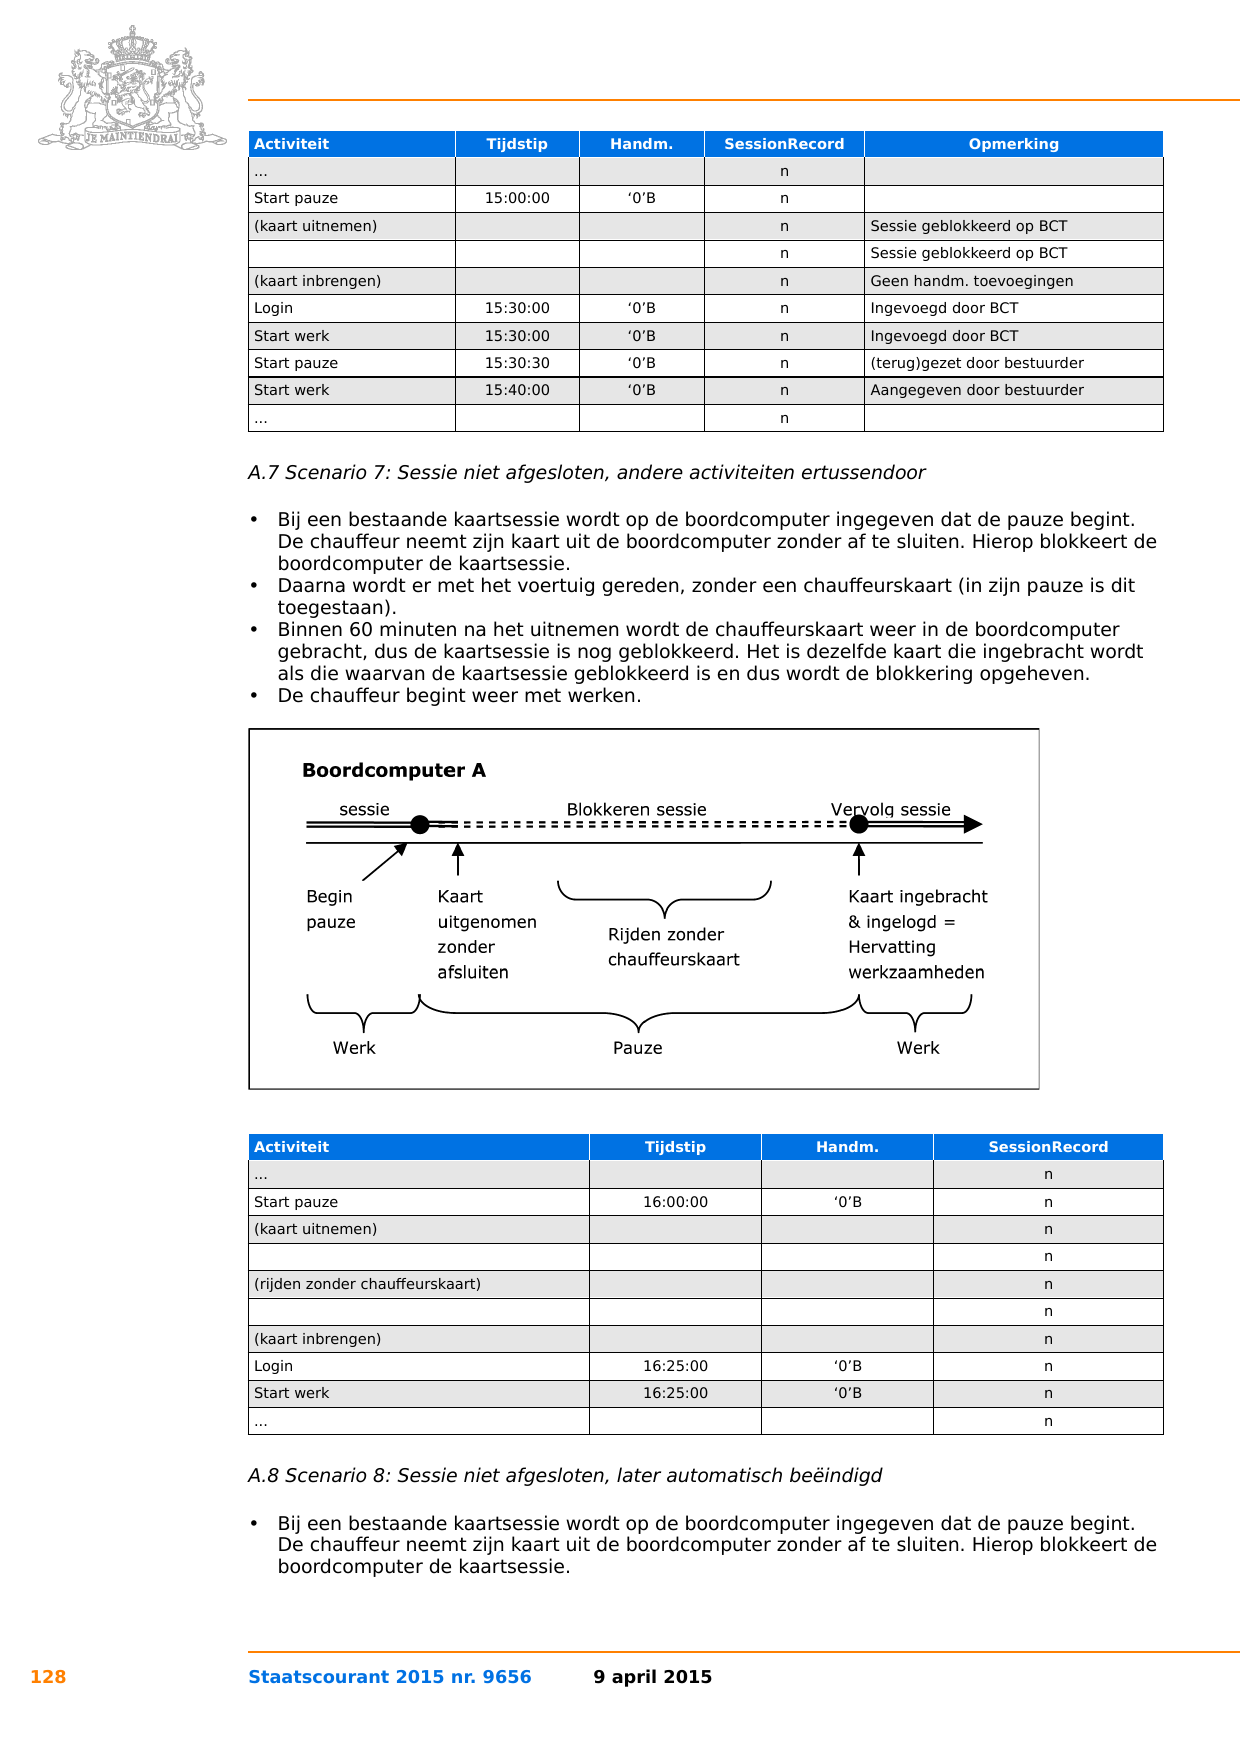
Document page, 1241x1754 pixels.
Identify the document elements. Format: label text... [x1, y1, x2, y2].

table_header Handm. [580, 131, 704, 157]
table_cell 16:25:00 [590, 1381, 761, 1407]
table_cell Ingevoegd door BCT [865, 323, 1163, 349]
table_cell ‘0’B [580, 295, 704, 322]
table_cell ... [249, 405, 455, 431]
picture [38, 25, 227, 150]
table_cell [249, 1244, 589, 1270]
table_cell [762, 1244, 933, 1270]
table_cell [590, 1244, 761, 1270]
table_cell [762, 1271, 933, 1297]
table_cell n [934, 1216, 1163, 1243]
text • Binnen 60 minuten na het uitnemen wordt de chauffeurskaart weer in de boordcomputer gebracht, dus de kaartsessie is nog geblokkeerd. Het is dezelfde kaart die ingebracht wordt als die waarvan de kaartsessie geblokkeerd is en dus wordt de blokkering opgeheven. [248, 619, 1163, 685]
table_cell ‘0’B [580, 350, 704, 376]
table_cell Ingevoegd door BCT [865, 295, 1163, 322]
table_cell n [934, 1189, 1163, 1215]
table_cell Sessie geblokkeerd op BCT [865, 241, 1163, 267]
table_cell [590, 1408, 761, 1434]
table_cell n [705, 213, 864, 239]
table_cell Sessie geblokkeerd op BCT [865, 213, 1163, 239]
table_header Activiteit [249, 131, 455, 157]
table_cell ... [249, 1161, 589, 1188]
table_cell ... [249, 1408, 589, 1434]
table_cell n [705, 350, 864, 376]
table_cell [456, 213, 579, 239]
table_cell [590, 1271, 761, 1297]
table_cell 15:40:00 [456, 378, 579, 404]
table_cell [456, 405, 579, 431]
table_cell [762, 1161, 933, 1188]
table_cell Login [249, 295, 455, 322]
table_cell [456, 268, 579, 294]
table_cell 16:00:00 [590, 1189, 761, 1215]
table_cell [580, 268, 704, 294]
table_cell [456, 241, 579, 267]
table_cell 15:00:00 [456, 186, 579, 212]
table_cell [865, 405, 1163, 431]
table_header Tijdstip [590, 1134, 761, 1160]
table_cell 15:30:00 [456, 323, 579, 349]
text • Daarna wordt er met het voertuig gereden, zonder een chauffeurskaart (in zijn pauze is dit toegestaan). [248, 575, 1163, 619]
table_header SessionRecord [934, 1134, 1163, 1160]
table_cell [865, 158, 1163, 185]
subtitle A.7 Scenario 7: Sessie niet afgesloten, andere activiteiten ertussendoor [248, 462, 1163, 484]
table_cell [590, 1299, 761, 1325]
text • Bij een bestaande kaartsessie wordt op de boordcomputer ingegeven dat de pauze begint. De chauffeur neemt zijn kaart uit de boordcomputer zonder af te sluiten. Hierop blokkeert de boordcomputer de kaartsessie. [248, 1512, 1163, 1578]
table_cell n [934, 1326, 1163, 1352]
table_cell n [705, 158, 864, 185]
table_cell ‘0’B [762, 1381, 933, 1407]
table_cell [580, 158, 704, 185]
table_cell (kaart inbrengen) [249, 268, 455, 294]
table_cell ‘0’B [580, 323, 704, 349]
table_cell n [705, 295, 864, 322]
table_cell 16:25:00 [590, 1353, 761, 1379]
table_cell Start werk [249, 323, 455, 349]
table_cell n [934, 1381, 1163, 1407]
table_cell n [934, 1299, 1163, 1325]
table_header Opmerking [865, 131, 1163, 157]
table_cell n [705, 186, 864, 212]
table_cell Start pauze [249, 1189, 589, 1215]
table_cell [580, 241, 704, 267]
table_cell n [934, 1271, 1163, 1297]
table_cell [590, 1326, 761, 1352]
table_cell [590, 1161, 761, 1188]
table_cell n [934, 1408, 1163, 1434]
table_cell n [705, 268, 864, 294]
table_cell Aangegeven door bestuurder [865, 378, 1163, 404]
table_cell 15:30:30 [456, 350, 579, 376]
table_cell (kaart uitnemen) [249, 213, 455, 239]
table_cell (kaart inbrengen) [249, 1326, 589, 1352]
text • De chauffeur begint weer met werken. [248, 685, 1163, 707]
table_cell [249, 241, 455, 267]
table_cell [456, 158, 579, 185]
table_cell n [705, 241, 864, 267]
table_cell ‘0’B [580, 186, 704, 212]
text • Bij een bestaande kaartsessie wordt op de boordcomputer ingegeven dat de pauze begint. De chauffeur neemt zijn kaart uit de boordcomputer zonder af te sluiten. Hierop blokkeert de boordcomputer de kaartsessie. [248, 509, 1163, 575]
table_cell Start pauze [249, 186, 455, 212]
table_cell n [705, 405, 864, 431]
table_cell 15:30:00 [456, 295, 579, 322]
table_cell Start werk [249, 378, 455, 404]
table_cell ‘0’B [762, 1353, 933, 1379]
table_cell (rijden zonder chauffeurskaart) [249, 1271, 589, 1297]
table_cell [762, 1299, 933, 1325]
table_cell [580, 213, 704, 239]
table_cell n [934, 1161, 1163, 1188]
table_cell n [934, 1353, 1163, 1379]
table_cell Start werk [249, 1381, 589, 1407]
table_header SessionRecord [705, 131, 864, 157]
table_cell ‘0’B [580, 378, 704, 404]
table_cell ‘0’B [762, 1189, 933, 1215]
table_cell ... [249, 158, 455, 185]
table_cell n [934, 1244, 1163, 1270]
table_cell Start pauze [249, 350, 455, 376]
table_cell Geen handm. toevoegingen [865, 268, 1163, 294]
table_cell Login [249, 1353, 589, 1379]
table_header Handm. [762, 1134, 933, 1160]
table_header Activiteit [249, 1134, 589, 1160]
table_cell [762, 1408, 933, 1434]
table_cell [865, 186, 1163, 212]
subtitle A.8 Scenario 8: Sessie niet afgesloten, later automatisch beëindigd [248, 1465, 1163, 1487]
table_cell (terug)gezet door bestuurder [865, 350, 1163, 376]
picture [248, 728, 1040, 1090]
table_cell [762, 1216, 933, 1243]
table_cell [762, 1326, 933, 1352]
table_cell [249, 1299, 589, 1325]
table_header Tijdstip [456, 131, 579, 157]
table_cell (kaart uitnemen) [249, 1216, 589, 1243]
table_cell n [705, 378, 864, 404]
table_cell [580, 405, 704, 431]
table_cell [590, 1216, 761, 1243]
table_cell n [705, 323, 864, 349]
